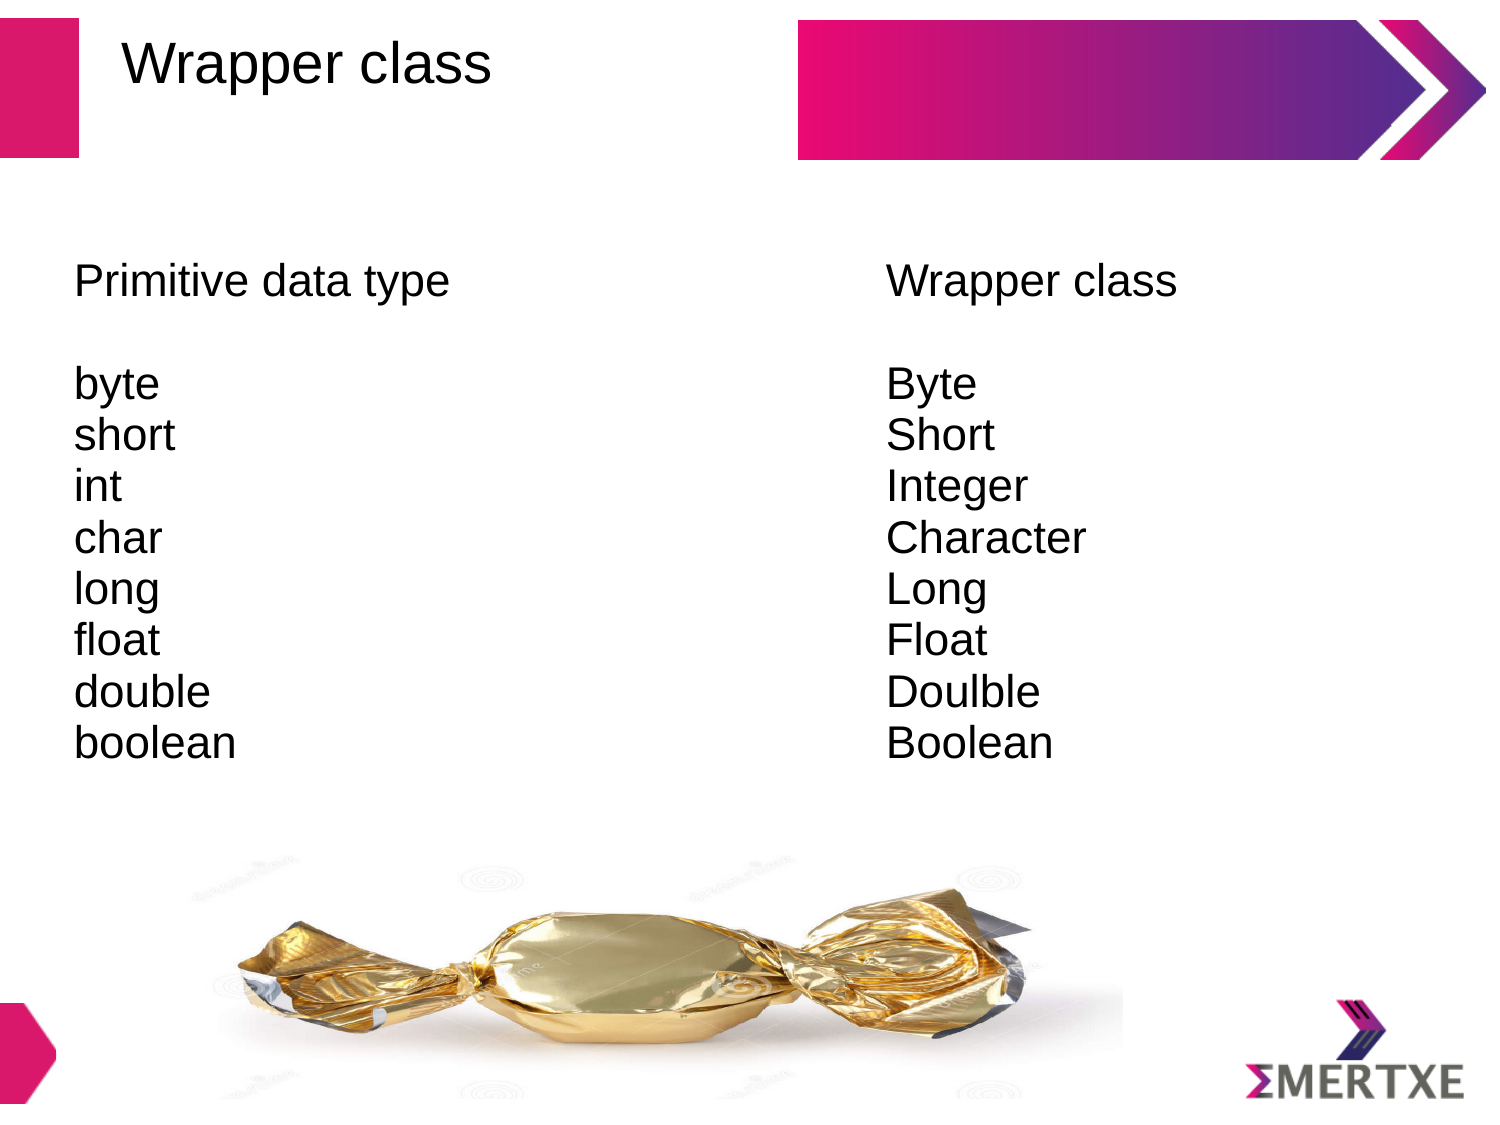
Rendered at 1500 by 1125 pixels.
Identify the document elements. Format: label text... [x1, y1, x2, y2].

text_box Wrapper class [106, 23, 780, 104]
picture [1245, 996, 1465, 1099]
text_box Primitive data type Wrapper class byte Byte short Short int Integer char Character long Long float Float double Doulble boolean Boolean [59, 248, 1382, 902]
picture [188, 826, 1123, 1099]
picture [798, 20, 1486, 160]
